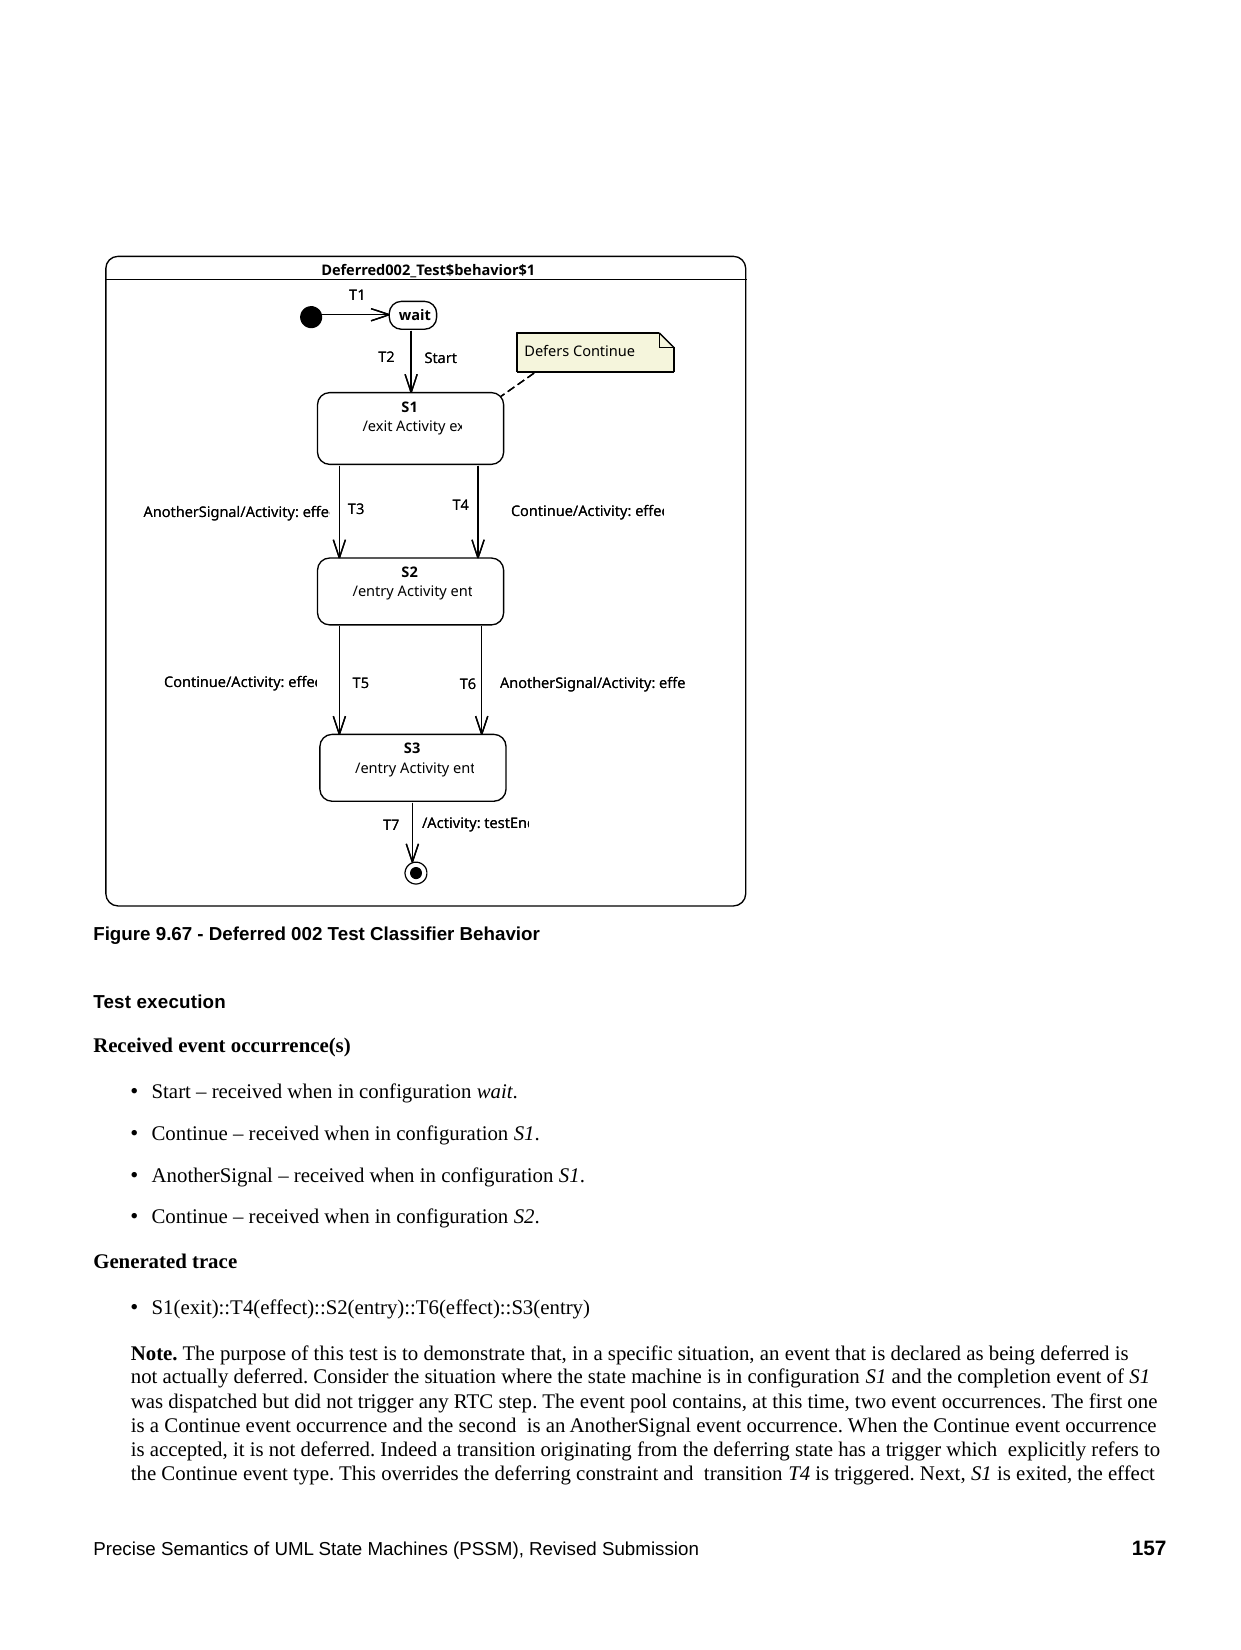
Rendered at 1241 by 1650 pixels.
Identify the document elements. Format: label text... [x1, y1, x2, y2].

text Figure 9.67 - Deferred 002 Test Classifier Behavior [93, 243, 760, 945]
list Continue – received when in configuration S1. [131, 1120, 1164, 1145]
list Continue – received when in configuration S2. [131, 1203, 1164, 1228]
text Note. The purpose of this test is to demonstrate that, in a specific situation, an event that is declared as being deferred is not actually deferred. Consider the situation where the state machine is in configuration S1 and the completion event of S1 was dispatched but did not trigger any RTC step. The event pool contains, at this time, two event occurrences. The first one is a Continue event occurrence and the second is an AnotherSignal event occurrence. When the Continue event occurrence is accepted, it is not deferred. Indeed a transition originating from the deferring state has a trigger which explicitly refers to the Continue event type. This overrides the deferring constraint and transition T4 is triggered. Next, S1 is exited, the effect [131, 1340, 1164, 1485]
list S1(exit)::T4(effect)::S2(entry)::T6(effect)::S3(entry) [131, 1294, 1164, 1319]
list Start – received when in configuration wait. [131, 1078, 1164, 1103]
text Received event occurrence(s) [93, 1033, 1164, 1057]
list AnotherSignal – received when in configuration S1. [131, 1162, 1164, 1187]
text Generated trace [93, 1249, 1164, 1273]
subtitle Test execution [93, 991, 1164, 1012]
